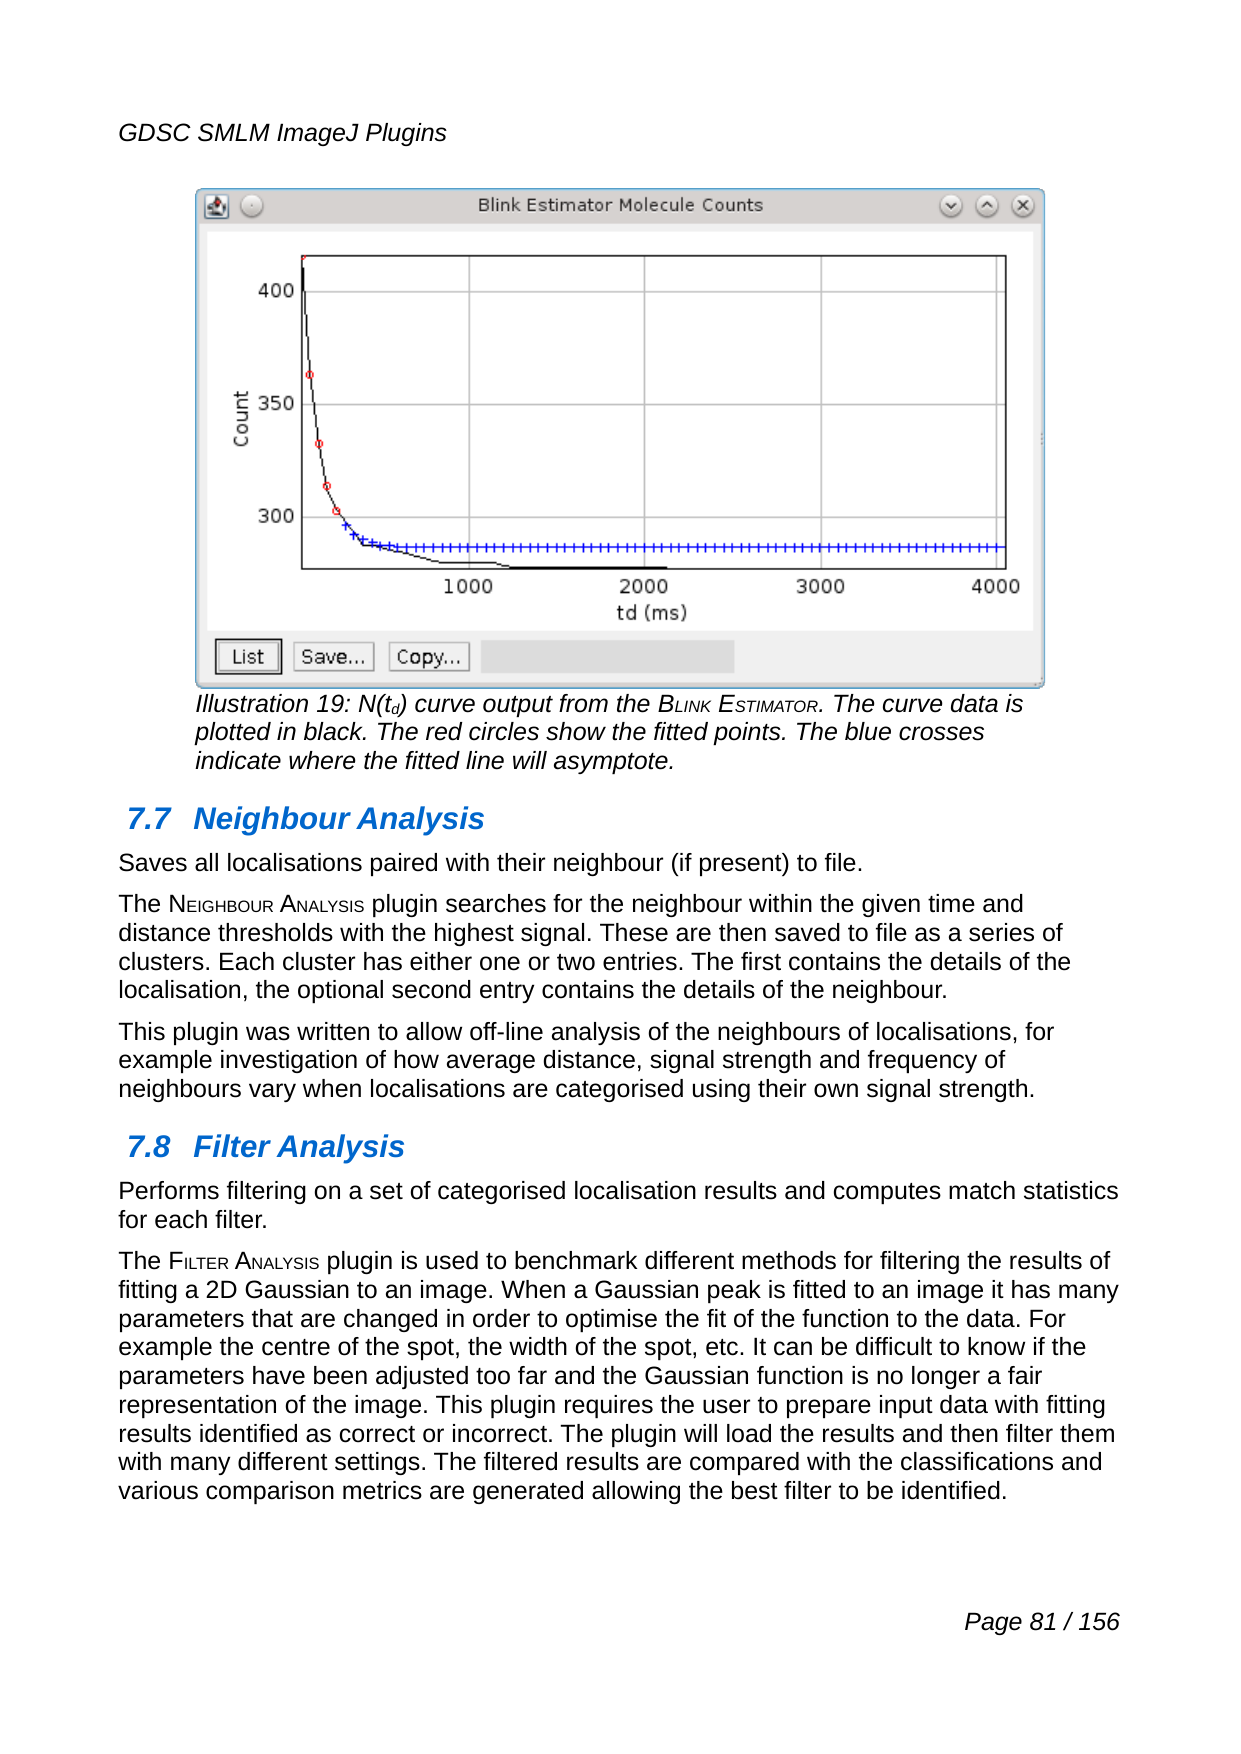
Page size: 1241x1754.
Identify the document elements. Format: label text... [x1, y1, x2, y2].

text This plugin was written to allow off-line analysis of the neighbours of localisations, for example investigation of how average distance, signal strength and frequency of neighbours vary when localisations are categorised using their own signal strength. [118, 1017, 1122, 1103]
text Saves all localisations paired with their neighbour (if present) to file. [118, 848, 1122, 877]
subtitle Neighbour Analysis [118, 800, 1122, 836]
text Illustration 19: N(td) curve output from the Blink Estimator. The curve data is plotted in black. The red circles show the fitted points. The blue crosses indicate where the fitted line will asymptote. [195, 689, 1045, 775]
picture [195, 188, 1045, 689]
subtitle Filter Analysis [118, 1128, 1122, 1164]
text Performs filtering on a set of categorised localisation results and computes match statistics for each filter. [118, 1176, 1122, 1234]
text The Neighbour Analysis plugin searches for the neighbour within the given time and distance thresholds with the highest signal. These are then saved to file as a series of clusters. Each cluster has either one or two entries. The first contains the details of the localisation, the optional second entry contains the details of the neighbour. [118, 889, 1122, 1004]
text The Filter Analysis plugin is used to benchmark different methods for filtering the results of fitting a 2D Gaussian to an image. When a Gaussian peak is fitted to an image it has many parameters that are changed in order to optimise the fit of the function to the data. For example the centre of the spot, the width of the spot, etc. It can be difficult to know if the parameters have been adjusted too far and the Gaussian function is no longer a fair representation of the image. This plugin requires the user to prepare input data with fitting results identified as correct or incorrect. The plugin will load the results and then filter them with many different settings. The filtered results are compared with the classifications and various comparison metrics are generated allowing the best filter to be identified. [118, 1246, 1122, 1505]
